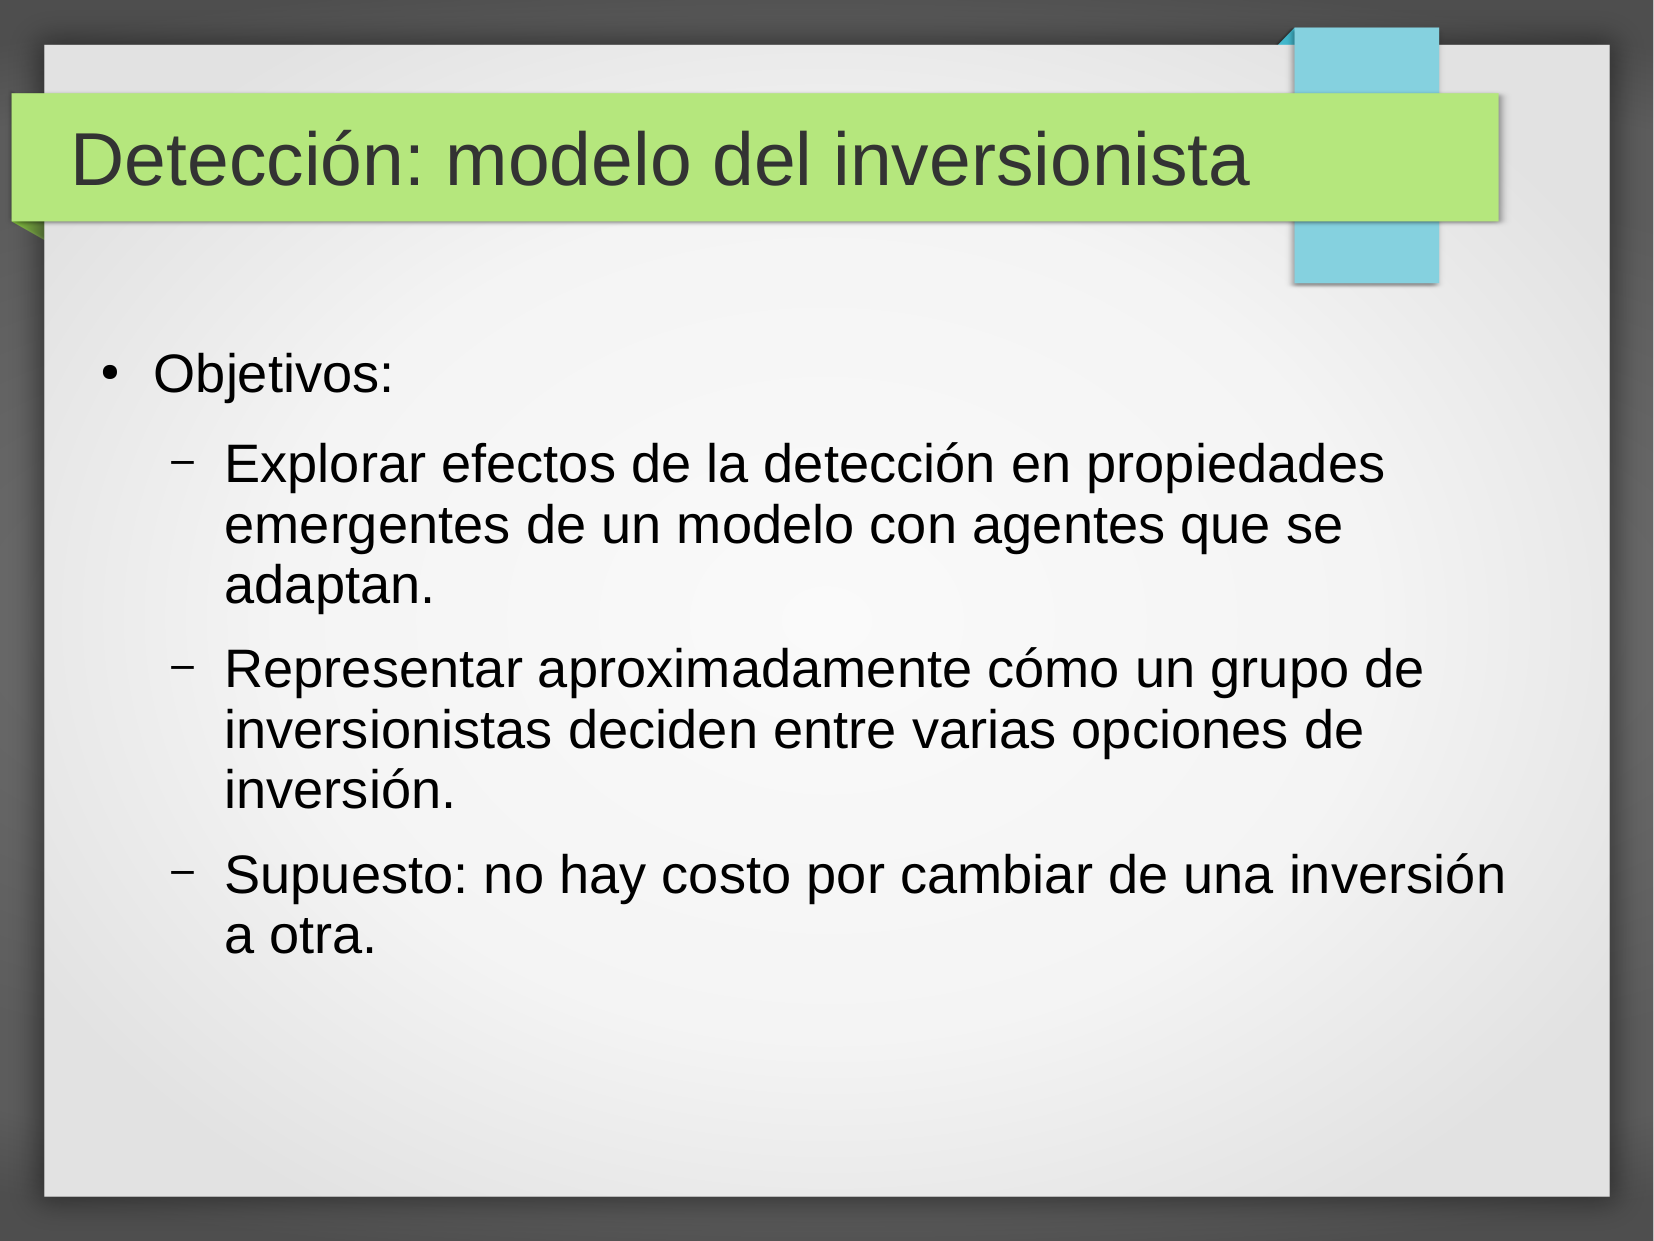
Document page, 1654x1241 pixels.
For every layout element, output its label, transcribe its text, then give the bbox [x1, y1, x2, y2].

list Objetivos: Explorar efectos de la detección en propiedades emergentes de un modelo con agentes que se adaptan. Representar aproximadamente cómo un grupo de inversionistas deciden entre varias opciones de inversión. Supuesto: no hay costo por cambiar de una inversión a otra. [82, 343, 1538, 1063]
title Detección: modelo del inversionista [70, 106, 1312, 213]
picture [0, 0, 1654, 1241]
